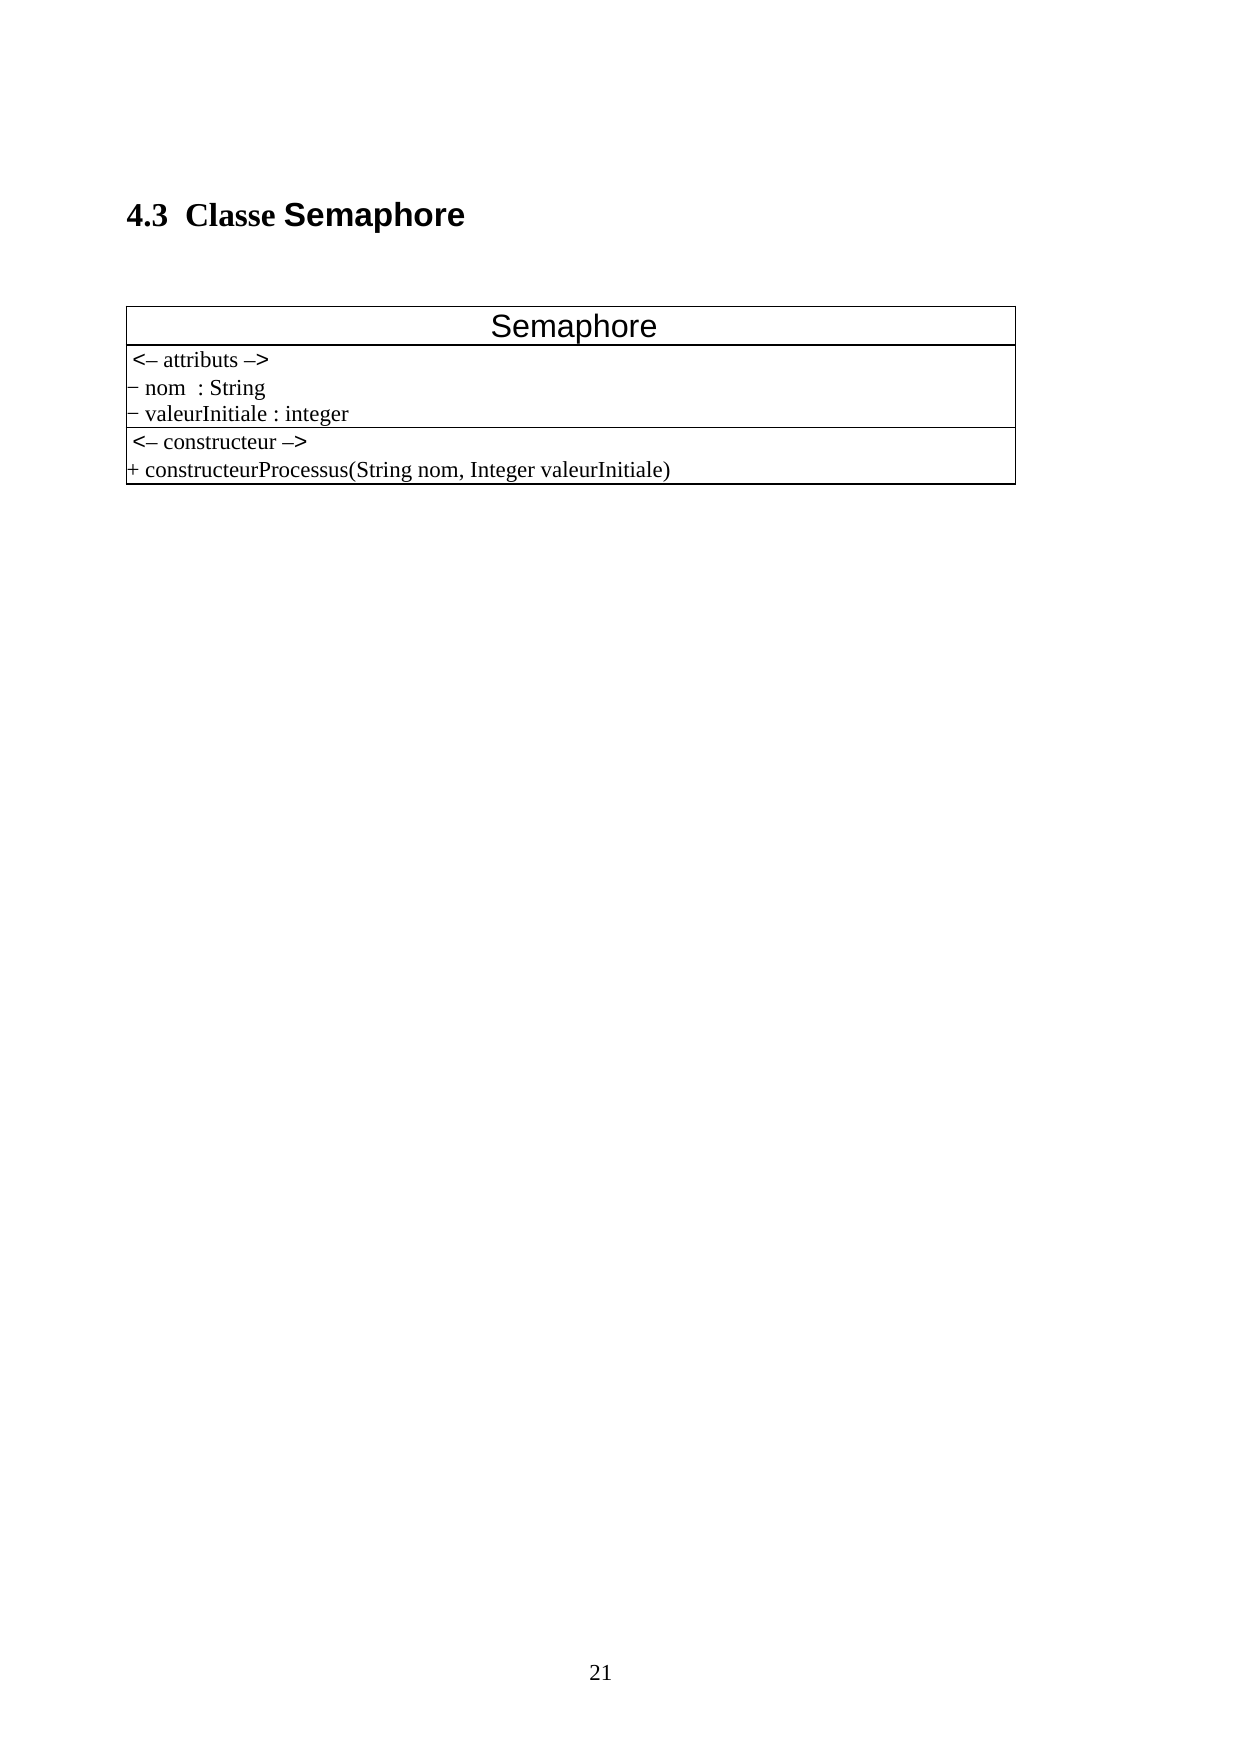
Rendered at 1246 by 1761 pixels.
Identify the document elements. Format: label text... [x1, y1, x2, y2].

table_cell − nom : String [127, 374, 1015, 400]
table_cell <– constructeur –> [127, 428, 1015, 456]
table_header Semaphore [127, 307, 1015, 344]
table_cell + constructeurProcessus(String nom, Integer valeurInitiale) [127, 456, 1015, 483]
table_cell <– attributs –> [127, 346, 1015, 374]
table_cell − valeurInitiale : integer [127, 400, 1015, 427]
subtitle 4.3 Classe Semaphore [126, 195, 1075, 234]
